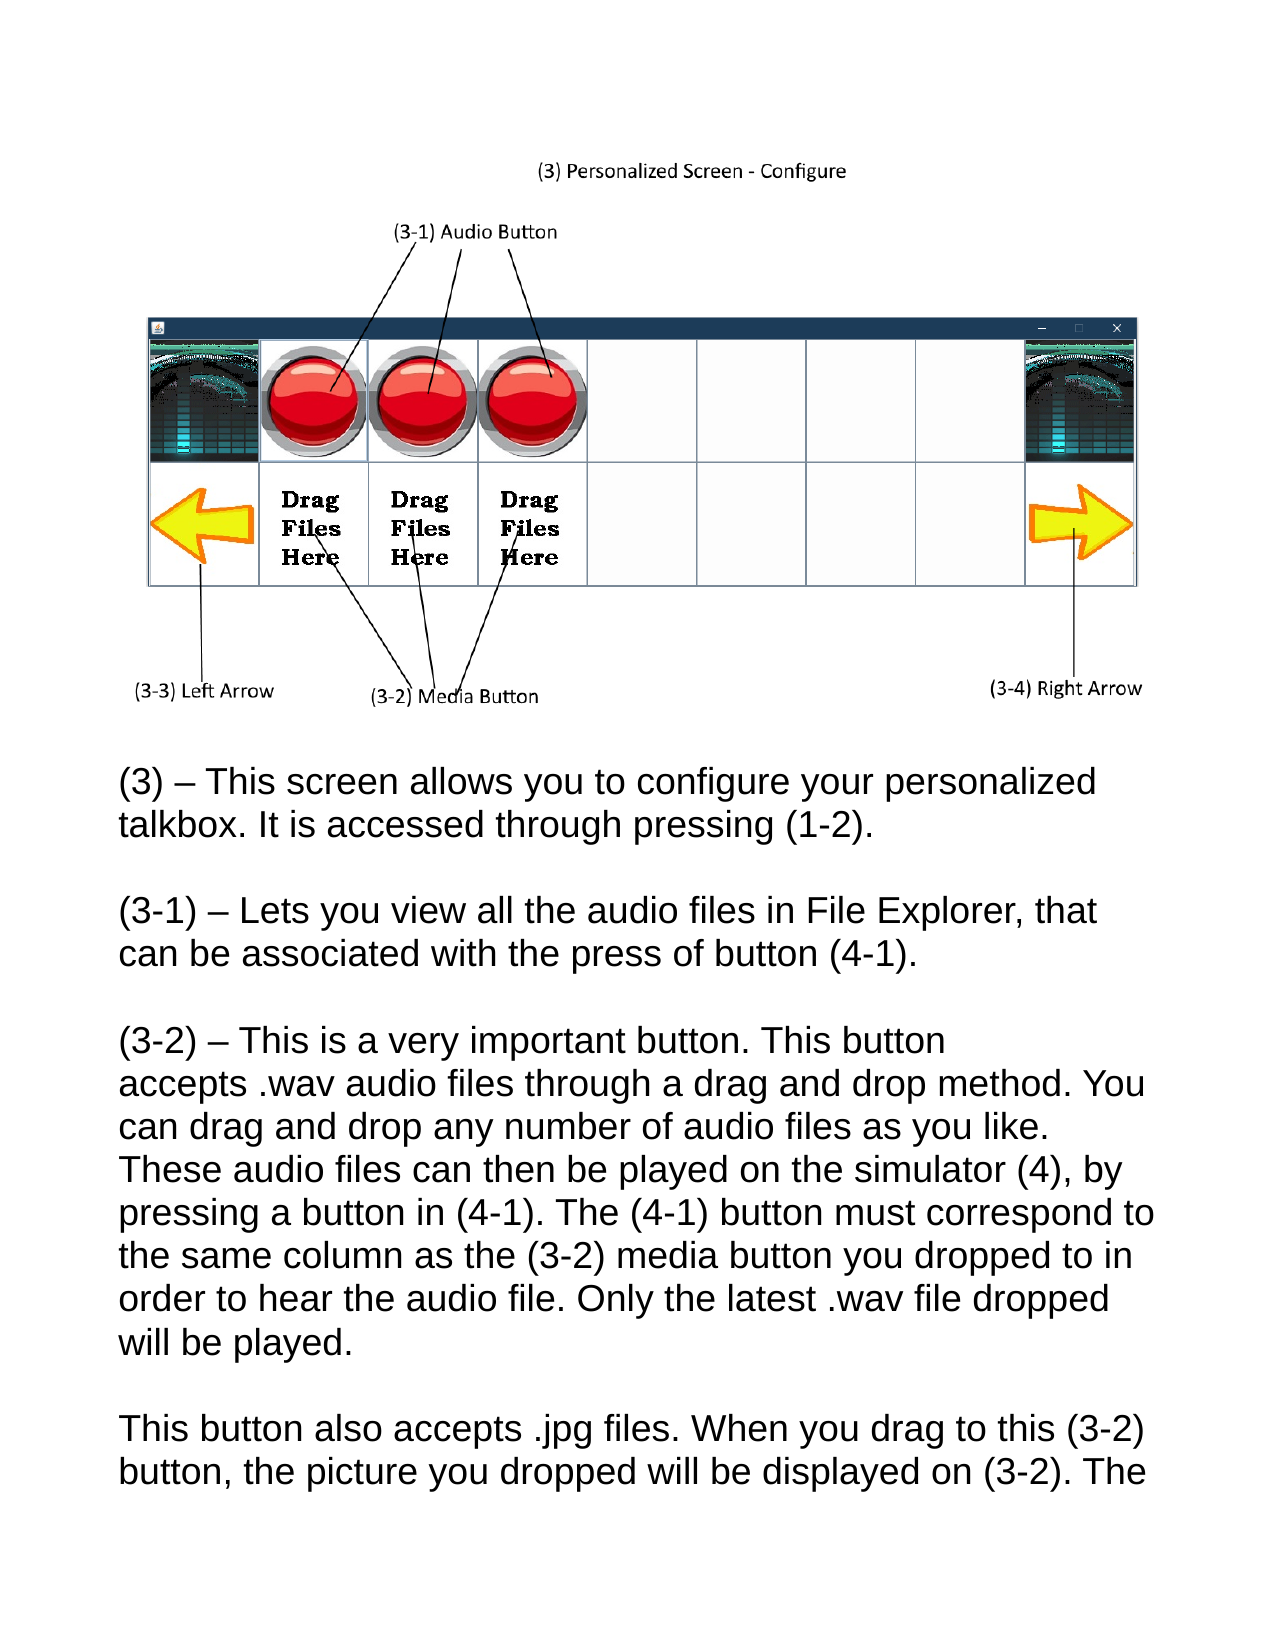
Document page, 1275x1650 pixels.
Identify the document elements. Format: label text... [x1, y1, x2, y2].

text (3-2) – This is a very important button. This button accepts .wav audio files through a drag and drop method. You can drag and drop any number of audio files as you like. These audio files can then be played on the simulator (4), by pressing a button in (4-1). The (4-1) button must correspond to the same column as the (3-2) media button you dropped to in order to hear the audio file. Only the latest .wav file dropped will be played. [118, 1018, 1157, 1363]
text (3) – This screen allows you to configure your personalized talkbox. It is accessed through pressing (1-2). [118, 759, 1157, 845]
picture [118, 118, 1157, 716]
text (3-1) – Lets you view all the audio files in File Explorer, that can be associated with the press of button (4-1). [118, 888, 1157, 975]
text This button also accepts .jpg files. When you drag to this (3-2) button, the picture you dropped will be displayed on (3-2). The [118, 1406, 1157, 1492]
